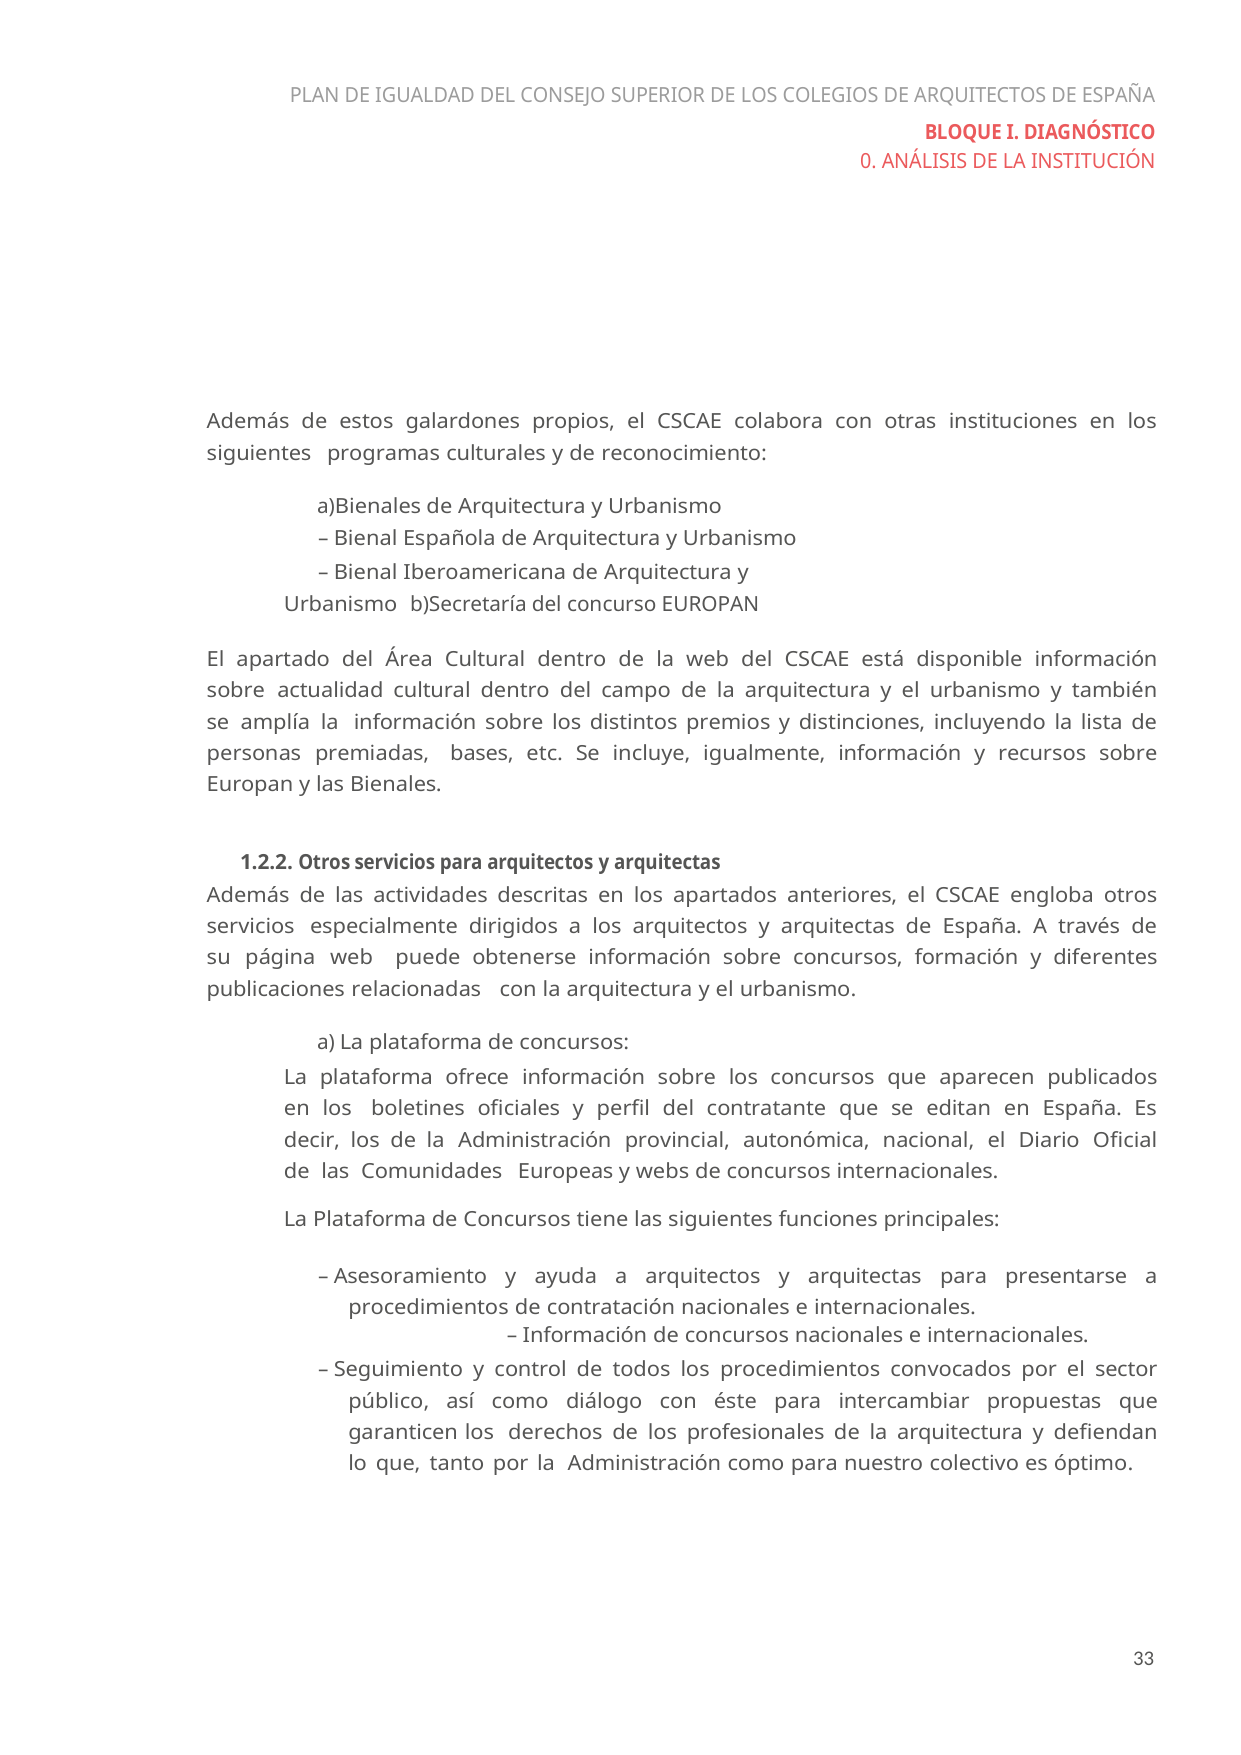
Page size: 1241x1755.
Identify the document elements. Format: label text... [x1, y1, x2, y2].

text El apartado del Área Cultural dentro de la web del CSCAE está disponible información sobre actualidad cultural dentro del campo de la arquitectura y el urbanismo y también se amplía la información sobre los distintos premios y distinciones, incluyendo la lista de personas premiadas, bases, etc. Se incluye, igualmente, información y recursos sobre Europan y las Bienales. [206, 642, 1158, 798]
text Además de estos galardones propios, el CSCAE colabora con otras instituciones en los siguientes programas culturales y de reconocimiento: [206, 404, 1158, 466]
list Seguimiento y control de todos los procedimientos convocados por el sector público, así como diálogo con éste para intercambiar propuestas que garanticen los derechos de los profesionales de la arquitectura y deﬁendan lo que, tanto por la Administración como para nuestro colectivo es óptimo. [318, 1352, 1158, 1477]
text Además de las actividades descritas en los apartados anteriores, el CSCAE engloba otros servicios especialmente dirigidos a los arquitectos y arquitectas de España. A través de su página web puede obtenerse información sobre concursos, formación y diferentes publicaciones relacionadas con la arquitectura y el urbanismo. [206, 877, 1158, 1002]
list Otros servicios para arquitectos y arquitectas [240, 848, 1170, 874]
list Información de concursos nacionales e internacionales. [507, 1321, 1170, 1348]
list Bienal Iberoamericana de Arquitectura y Urbanismo b)Secretaría del concurso EUROPAN [268, 555, 850, 617]
text La Plataforma de Concursos tiene las siguientes funciones principales: [283, 1204, 1170, 1233]
list La plataforma de concursos: [317, 1022, 1170, 1056]
list Asesoramiento y ayuda a arquitectos y arquitectas para presentarse a procedimientos de contratación nacionales e internacionales. [318, 1258, 1158, 1321]
list Bienal Española de Arquitectura y Urbanismo [268, 520, 1170, 551]
list Bienales de Arquitectura y Urbanismo [317, 486, 1170, 520]
text La plataforma ofrece información sobre los concursos que aparecen publicados en los boletines oﬁciales y perﬁl del contratante que se editan en España. Es decir, los de la Administración provincial, autonómica, nacional, el Diario Oﬁcial de las Comunidades Europeas y webs de concursos internacionales. [283, 1059, 1158, 1184]
